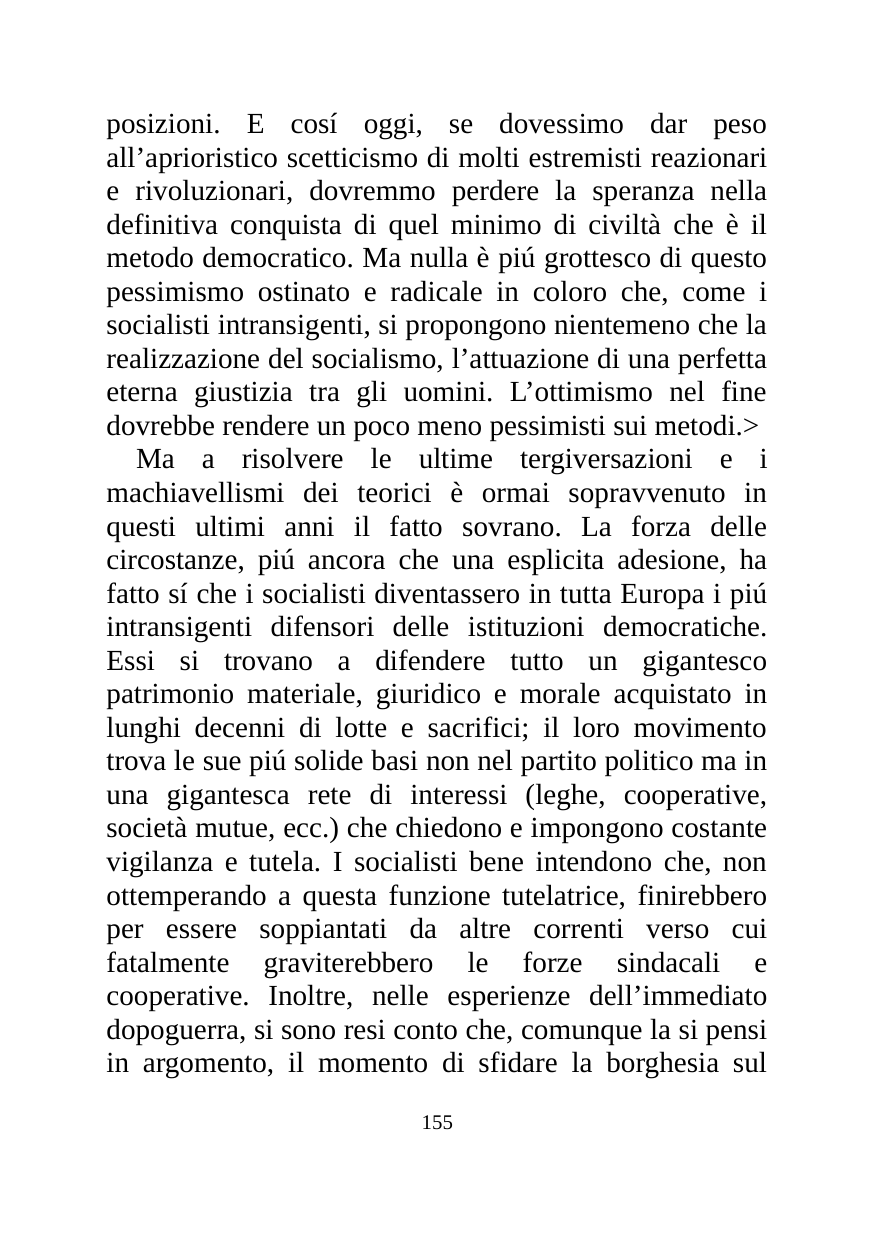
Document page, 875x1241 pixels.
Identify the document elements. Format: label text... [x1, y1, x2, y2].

text posizioni. E cosí oggi, se dovessimo dar peso all’aprioristico scetticismo di molti estremisti reazionari e rivoluzionari, dovremmo perdere la speranza nella definitiva conquista di quel minimo di civiltà che è il metodo democratico. Ma nulla è piú grottesco di questo pessimismo ostinato e radicale in coloro che, come i socialisti intransigenti, si propongono nientemeno che la realizzazione del socialismo, l’attuazione di una perfetta eterna giustizia tra gli uomini. L’ottimismo nel fine dovrebbe rendere un poco meno pessimisti sui metodi.> [106, 106, 768, 442]
text Ma a risolvere le ultime tergiversazioni e i machiavellismi dei teorici è ormai sopravvenuto in questi ultimi anni il fatto sovrano. La forza delle circostanze, piú ancora che una esplicita adesione, ha fatto sí che i socialisti diventassero in tutta Europa i piú intransigenti difensori delle istituzioni democratiche. Essi si trovano a difendere tutto un gigantesco patrimonio materiale, giuridico e morale acquistato in lunghi decenni di lotte e sacrifici; il loro movimento trova le sue piú solide basi non nel partito politico ma in una gigantesca rete di interessi (leghe, cooperative, società mutue, ecc.) che chiedono e impongono costante vigilanza e tutela. I socialisti bene intendono che, non ottemperando a questa funzione tutelatrice, finirebbero per essere soppiantati da altre correnti verso cui fatalmente graviterebbero le forze sindacali e cooperative. Inoltre, nelle esperienze dell’immediato dopoguerra, si sono resi conto che, comunque la si pensi in argomento, il momento di sfidare la borghesia sul [106, 442, 768, 1079]
